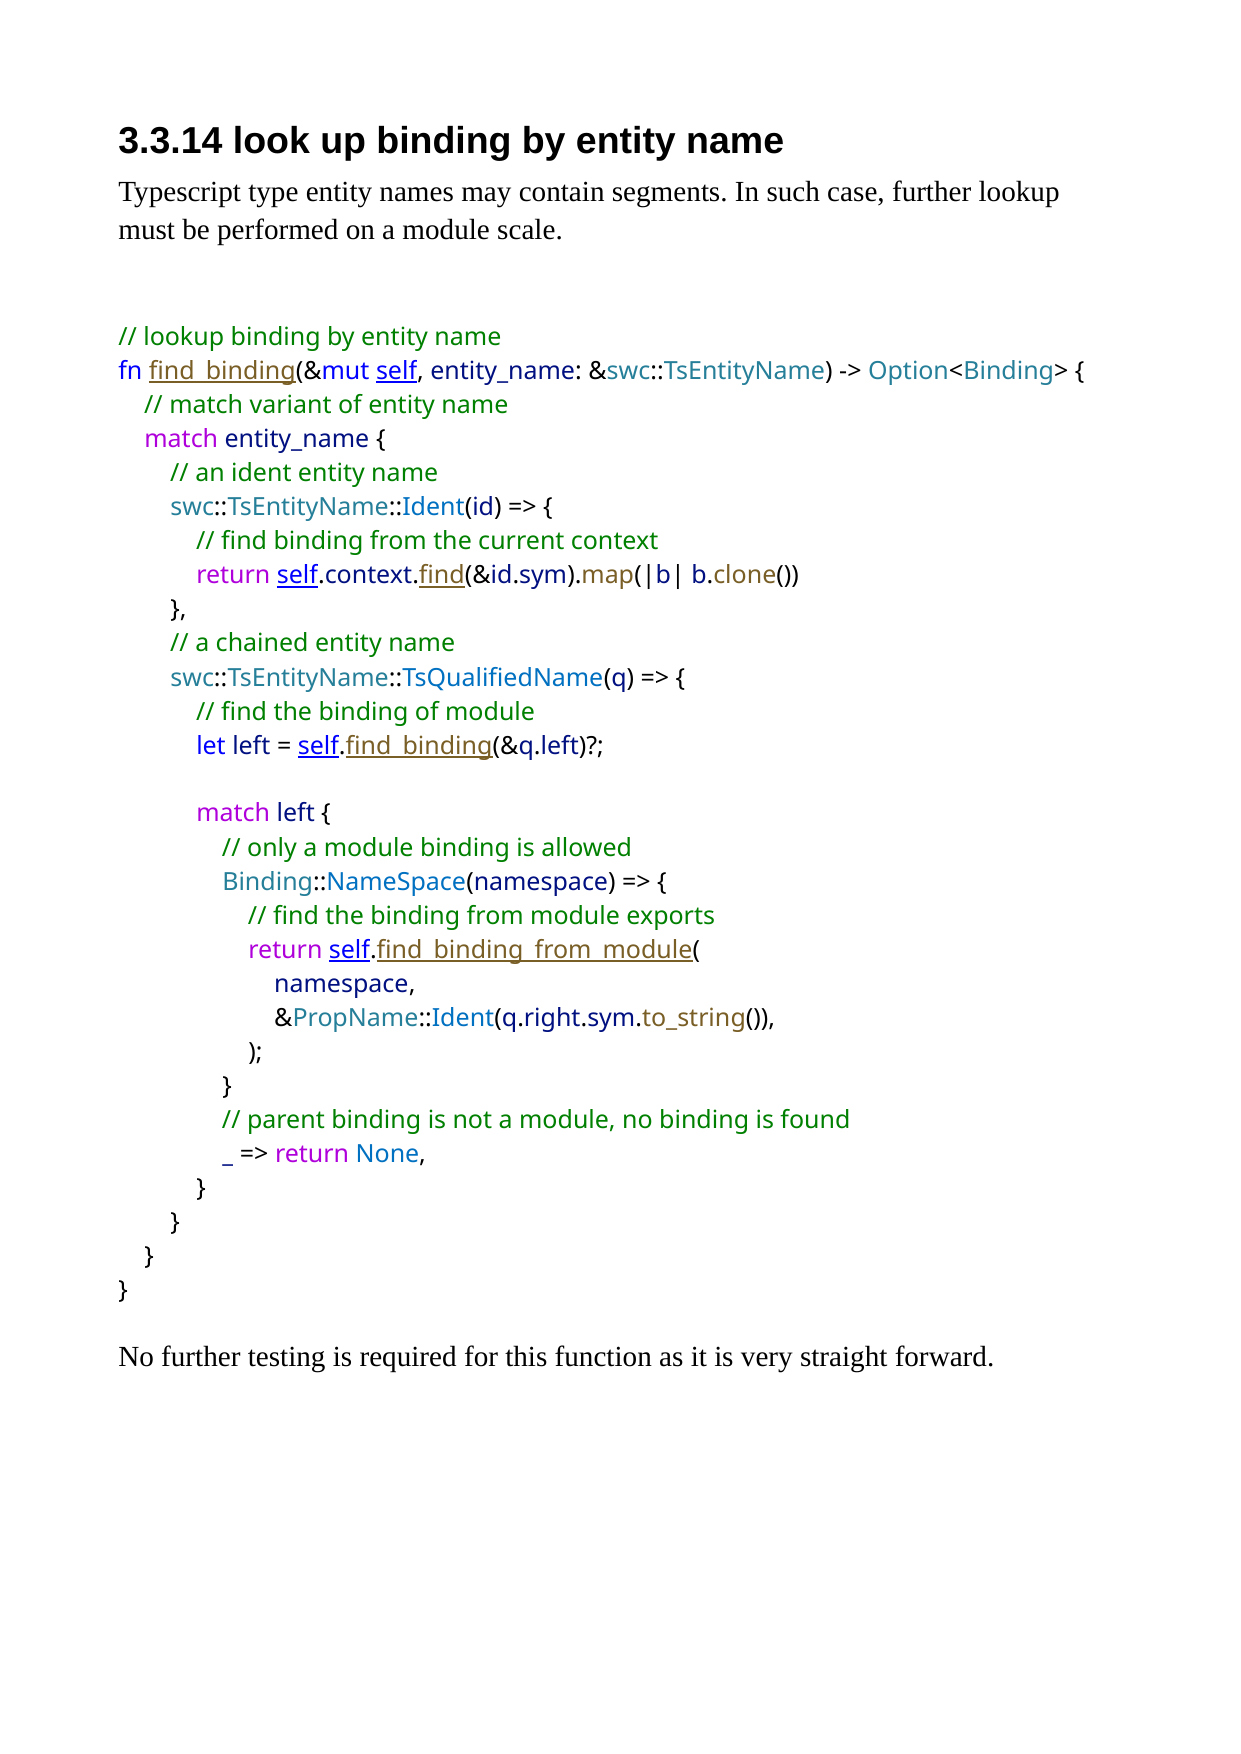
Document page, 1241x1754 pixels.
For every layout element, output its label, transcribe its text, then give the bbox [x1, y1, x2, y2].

text return self.context.find(&id.sym).map(|b| b.clone()) [118, 557, 1122, 591]
text fn find_binding(&mut self, entity_name: &swc::TsEntityName) -> Option<Binding> { [118, 353, 1122, 387]
text _ => return None, [118, 1136, 1122, 1170]
text // lookup binding by entity name [118, 318, 1122, 353]
text No further testing is required for this function as it is very straight forward. [118, 1339, 1122, 1373]
text match left { [118, 795, 1122, 829]
text // find the binding from module exports [118, 897, 1122, 931]
text Typescript type entity names may contain segments. In such case, further lookup must be performed on a module scale. [118, 174, 1122, 246]
text &PropName::Ident(q.right.sym.to_string()), [118, 999, 1122, 1033]
text }, [118, 591, 1122, 625]
text // a chained entity name [118, 625, 1122, 659]
text } [118, 1204, 1122, 1238]
subtitle 3.3.14 look up binding by entity name [118, 118, 1122, 161]
text // only a module binding is allowed [118, 829, 1122, 863]
text } [118, 1272, 1122, 1306]
text // an ident entity name [118, 455, 1122, 489]
text return self.find_binding_from_module( [118, 931, 1122, 965]
text ); [118, 1033, 1122, 1068]
text } [118, 1068, 1122, 1102]
text // match variant of entity name [118, 387, 1122, 421]
text } [118, 1238, 1122, 1272]
text Binding::NameSpace(namespace) => { [118, 863, 1122, 897]
text // find binding from the current context [118, 523, 1122, 557]
text namespace, [118, 965, 1122, 999]
text swc::TsEntityName::Ident(id) => { [118, 489, 1122, 523]
text } [118, 1170, 1122, 1204]
text swc::TsEntityName::TsQualifiedName(q) => { [118, 659, 1122, 693]
text // find the binding of module [118, 693, 1122, 727]
text match entity_name { [118, 421, 1122, 455]
text // parent binding is not a module, no binding is found [118, 1102, 1122, 1136]
text let left = self.find_binding(&q.left)?; [118, 727, 1122, 761]
